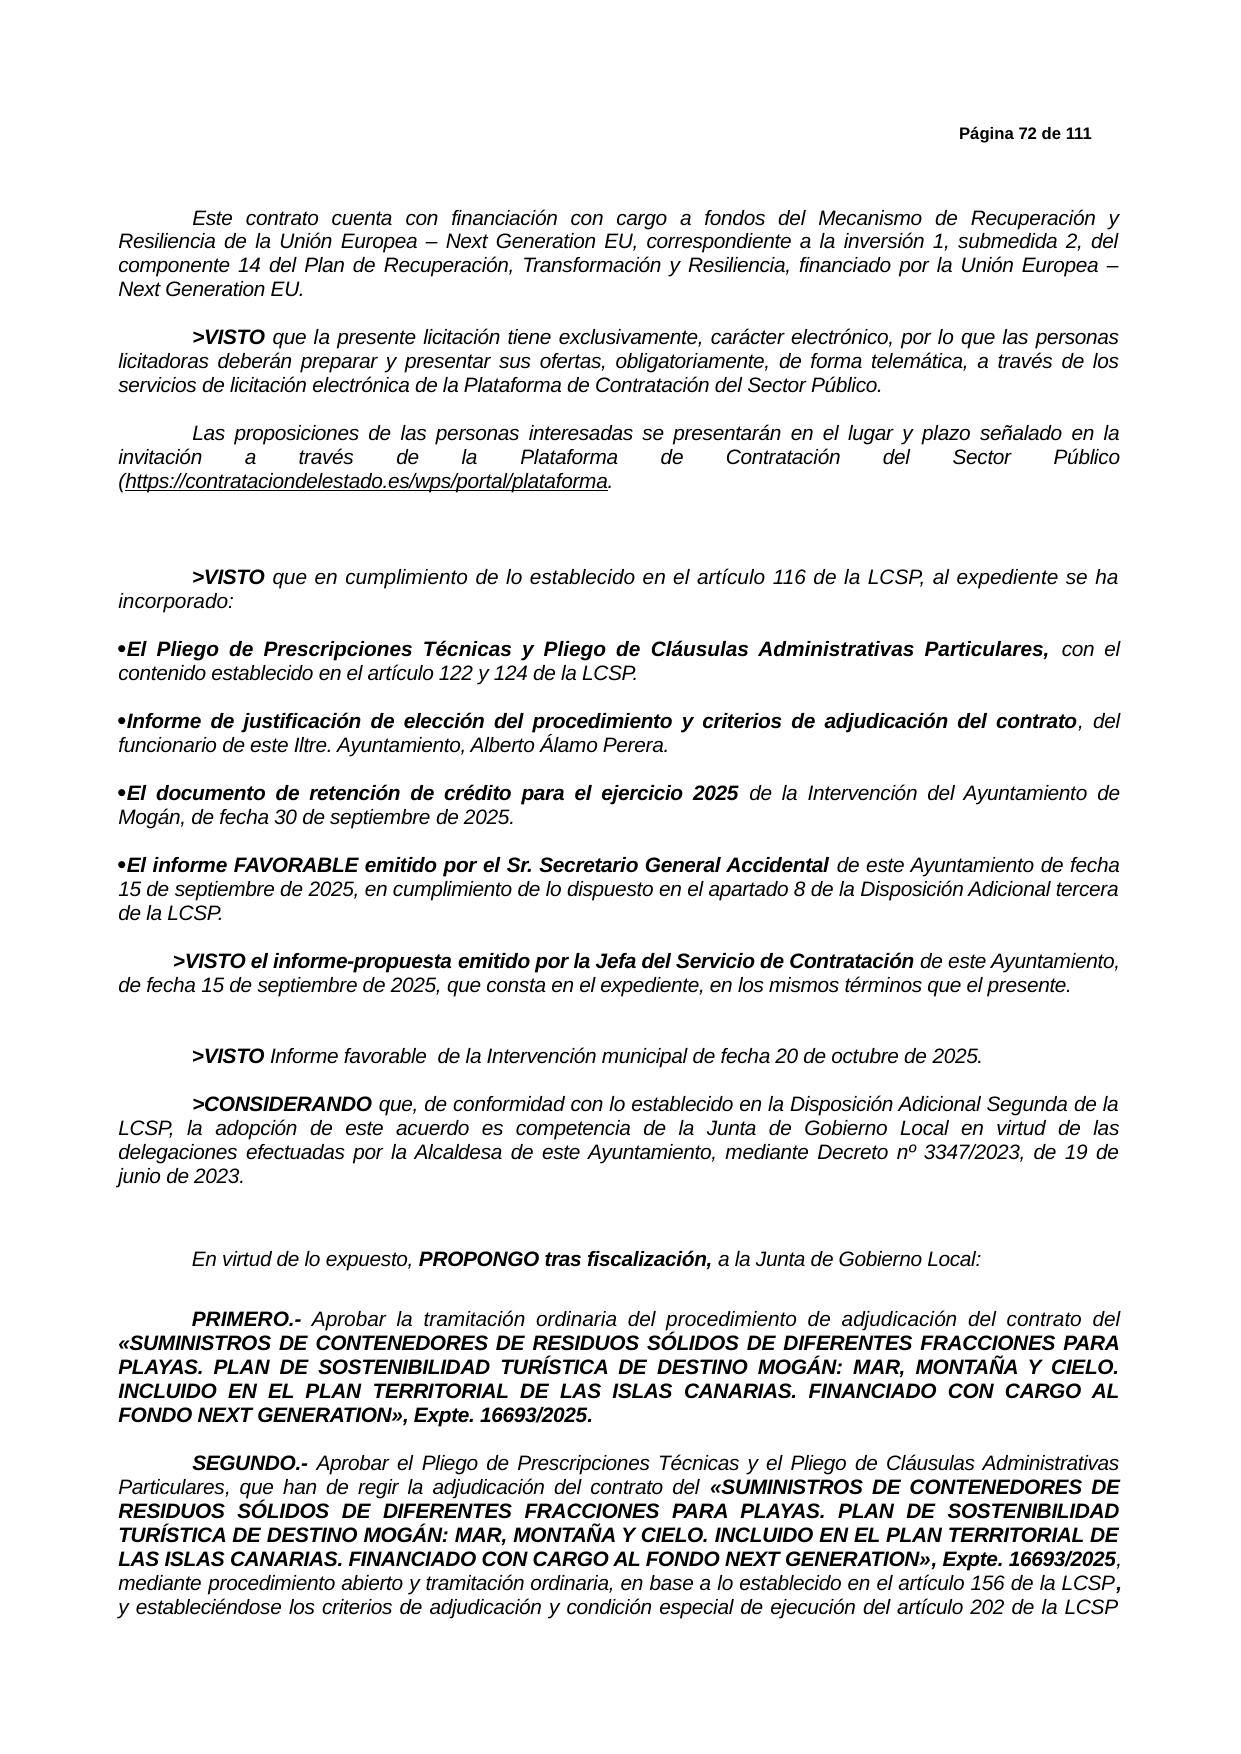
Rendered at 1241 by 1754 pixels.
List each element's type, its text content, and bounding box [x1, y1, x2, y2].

text Las proposiciones de las personas interesadas se presentarán en el lugar y plazo señalado en la invitación a través de la Plataforma de Contratación del Sector Público (https://contrataciondelestado.es/wps/portal/plataforma. [118, 421, 1122, 493]
list El Pliego de Prescripciones Técnicas y Pliego de Cláusulas Administrativas Particulares, con el contenido establecido en el artículo 122 y 124 de la LCSP. [118, 637, 1122, 684]
text PRIMERO.- Aprobar la tramitación ordinaria del procedimiento de adjudicación del contrato del «SUMINISTROS DE CONTENEDORES DE RESIDUOS SÓLIDOS DE DIFERENTES FRACCIONES PARA PLAYAS. PLAN DE SOSTENIBILIDAD TURÍSTICA DE DESTINO MOGÁN: MAR, MONTAÑA Y CIELO. INCLUIDO EN EL PLAN TERRITORIAL DE LAS ISLAS CANARIAS. FINANCIADO CON CARGO AL FONDO NEXT GENERATION», Expte. 16693/2025. [118, 1307, 1122, 1427]
text En virtud de lo expuesto, PROPONGO tras fiscalización, a la Junta de Gobierno Local: [118, 1247, 1122, 1271]
text >VISTO que la presente licitación tiene exclusivamente, carácter electrónico, por lo que las personas licitadoras deberán preparar y presentar sus ofertas, obligatoriamente, de forma telemática, a través de los servicios de licitación electrónica de la Plataforma de Contratación del Sector Público. [118, 325, 1122, 397]
text >VISTO que en cumplimiento de lo establecido en el artículo 116 de la LCSP, al expediente se ha incorporado: [118, 565, 1122, 613]
list Informe de justificación de elección del procedimiento y criterios de adjudicación del contrato, del funcionario de este Iltre. Ayuntamiento, Alberto Álamo Perera. [118, 708, 1122, 757]
list El informe FAVORABLE emitido por el Sr. Secretario General Accidental de este Ayuntamiento de fecha 15 de septiembre de 2025, en cumplimiento de lo dispuesto en el apartado 8 de la Disposición Adicional tercera de la LCSP. [118, 852, 1122, 924]
text >VISTO el informe-propuesta emitido por la Jefa del Servicio de Contratación de este Ayuntamiento, de fecha 15 de septiembre de 2025, que consta en el expediente, en los mismos términos que el presente. [118, 948, 1122, 996]
text >VISTO Informe favorable de la Intervención municipal de fecha 20 de octubre de 2025. [118, 1044, 1122, 1068]
text SEGUNDO.- Aprobar el Pliego de Prescripciones Técnicas y el Pliego de Cláusulas Administrativas Particulares, que han de regir la adjudicación del contrato del «SUMINISTROS DE CONTENEDORES DE RESIDUOS SÓLIDOS DE DIFERENTES FRACCIONES PARA PLAYAS. PLAN DE SOSTENIBILIDAD TURÍSTICA DE DESTINO MOGÁN: MAR, MONTAÑA Y CIELO. INCLUIDO EN EL PLAN TERRITORIAL DE LAS ISLAS CANARIAS. FINANCIADO CON CARGO AL FONDO NEXT GENERATION», Expte. 16693/2025, mediante procedimiento abierto y tramitación ordinaria, en base a lo establecido en el artículo 156 de la LCSP, y estableciéndose los criterios de adjudicación y condición especial de ejecución del artículo 202 de la LCSP [118, 1451, 1122, 1618]
list El documento de retención de crédito para el ejercicio 2025 de la Intervención del Ayuntamiento de Mogán, de fecha 30 de septiembre de 2025. [118, 781, 1122, 828]
text >CONSIDERANDO que, de conformidad con lo establecido en la Disposición Adicional Segunda de la LCSP, la adopción de este acuerdo es competencia de la Junta de Gobierno Local en virtud de las delegaciones efectuadas por la Alcaldesa de este Ayuntamiento, mediante Decreto nº 3347/2023, de 19 de junio de 2023. [118, 1092, 1122, 1188]
text Este contrato cuenta con financiación con cargo a fondos del Mecanismo de Recuperación y Resiliencia de la Unión Europea – Next Generation EU, correspondiente a la inversión 1, submedida 2, del componente 14 del Plan de Recuperación, Transformación y Resiliencia, financiado por la Unión Europea – Next Generation EU. [118, 205, 1122, 301]
